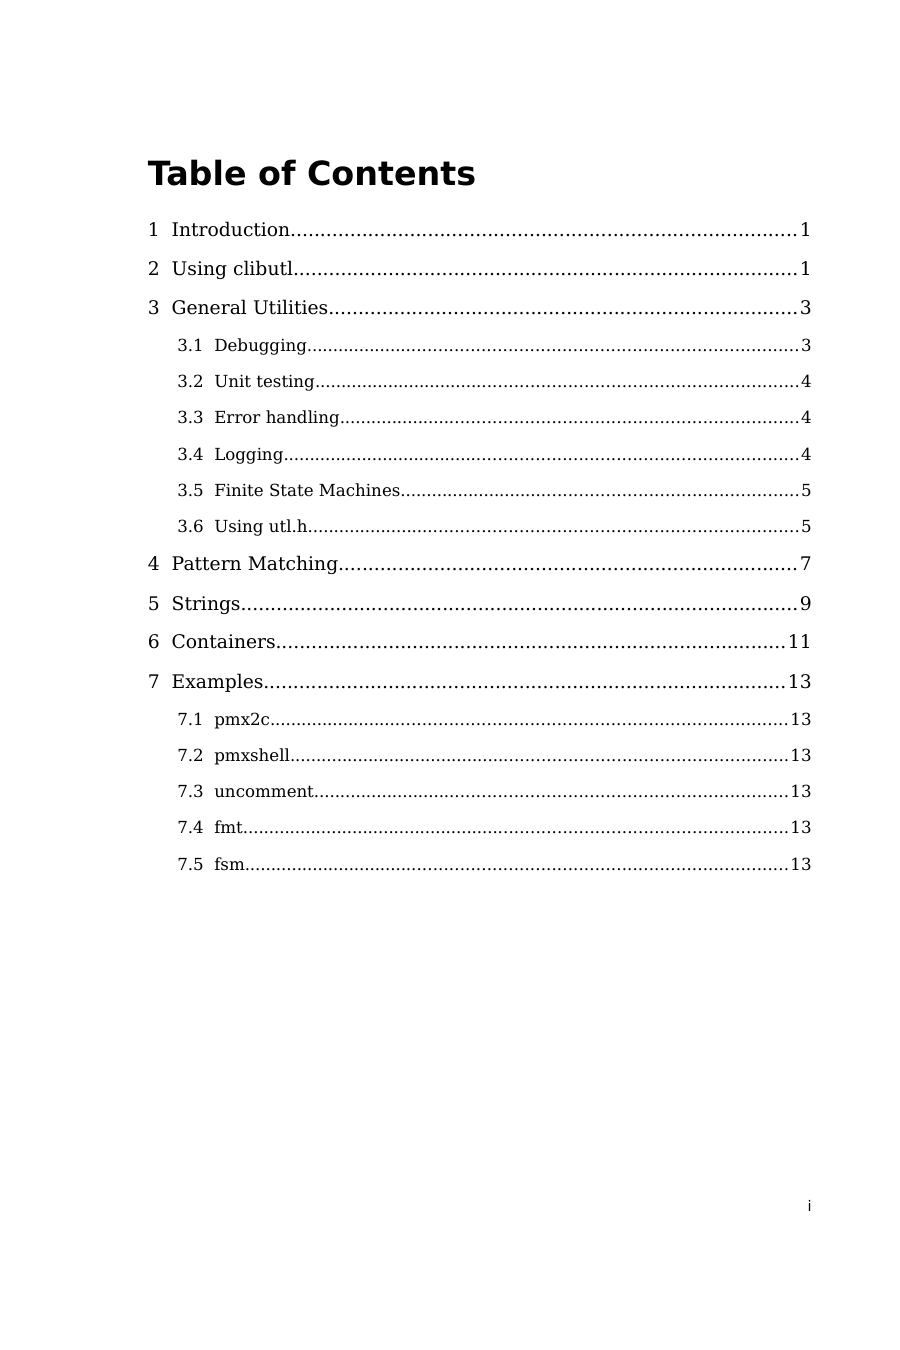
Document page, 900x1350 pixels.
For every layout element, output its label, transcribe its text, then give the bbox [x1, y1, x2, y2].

text 4 Pattern Matching 7 [148, 553, 811, 575]
text 7 Examples 13 [148, 671, 811, 692]
text 6 Containers 11 [148, 632, 811, 653]
text 2 Using clibutl 1 [148, 258, 811, 280]
text 3.5 Finite State Machines 5 [177, 481, 811, 500]
text 5 Strings 9 [148, 592, 811, 614]
text 7.2 pmxshell 13 [177, 746, 811, 765]
text 7.5 fsm 13 [177, 855, 811, 874]
text 3.3 Error handling 4 [177, 408, 811, 428]
text 7.1 pmx2c 13 [177, 710, 811, 729]
text 3.4 Logging 4 [177, 445, 811, 464]
subtitle Table of Contents [148, 155, 811, 194]
text 3.2 Unit testing 4 [177, 372, 811, 392]
text 7.3 uncomment 13 [177, 782, 811, 802]
text 3.1 Debugging 3 [177, 336, 811, 355]
text 7.4 fmt 13 [177, 818, 811, 838]
text 3.6 Using utl.h 5 [177, 517, 811, 537]
text 3 General Utilities 3 [148, 297, 811, 319]
text 1 Introduction 1 [148, 219, 811, 241]
